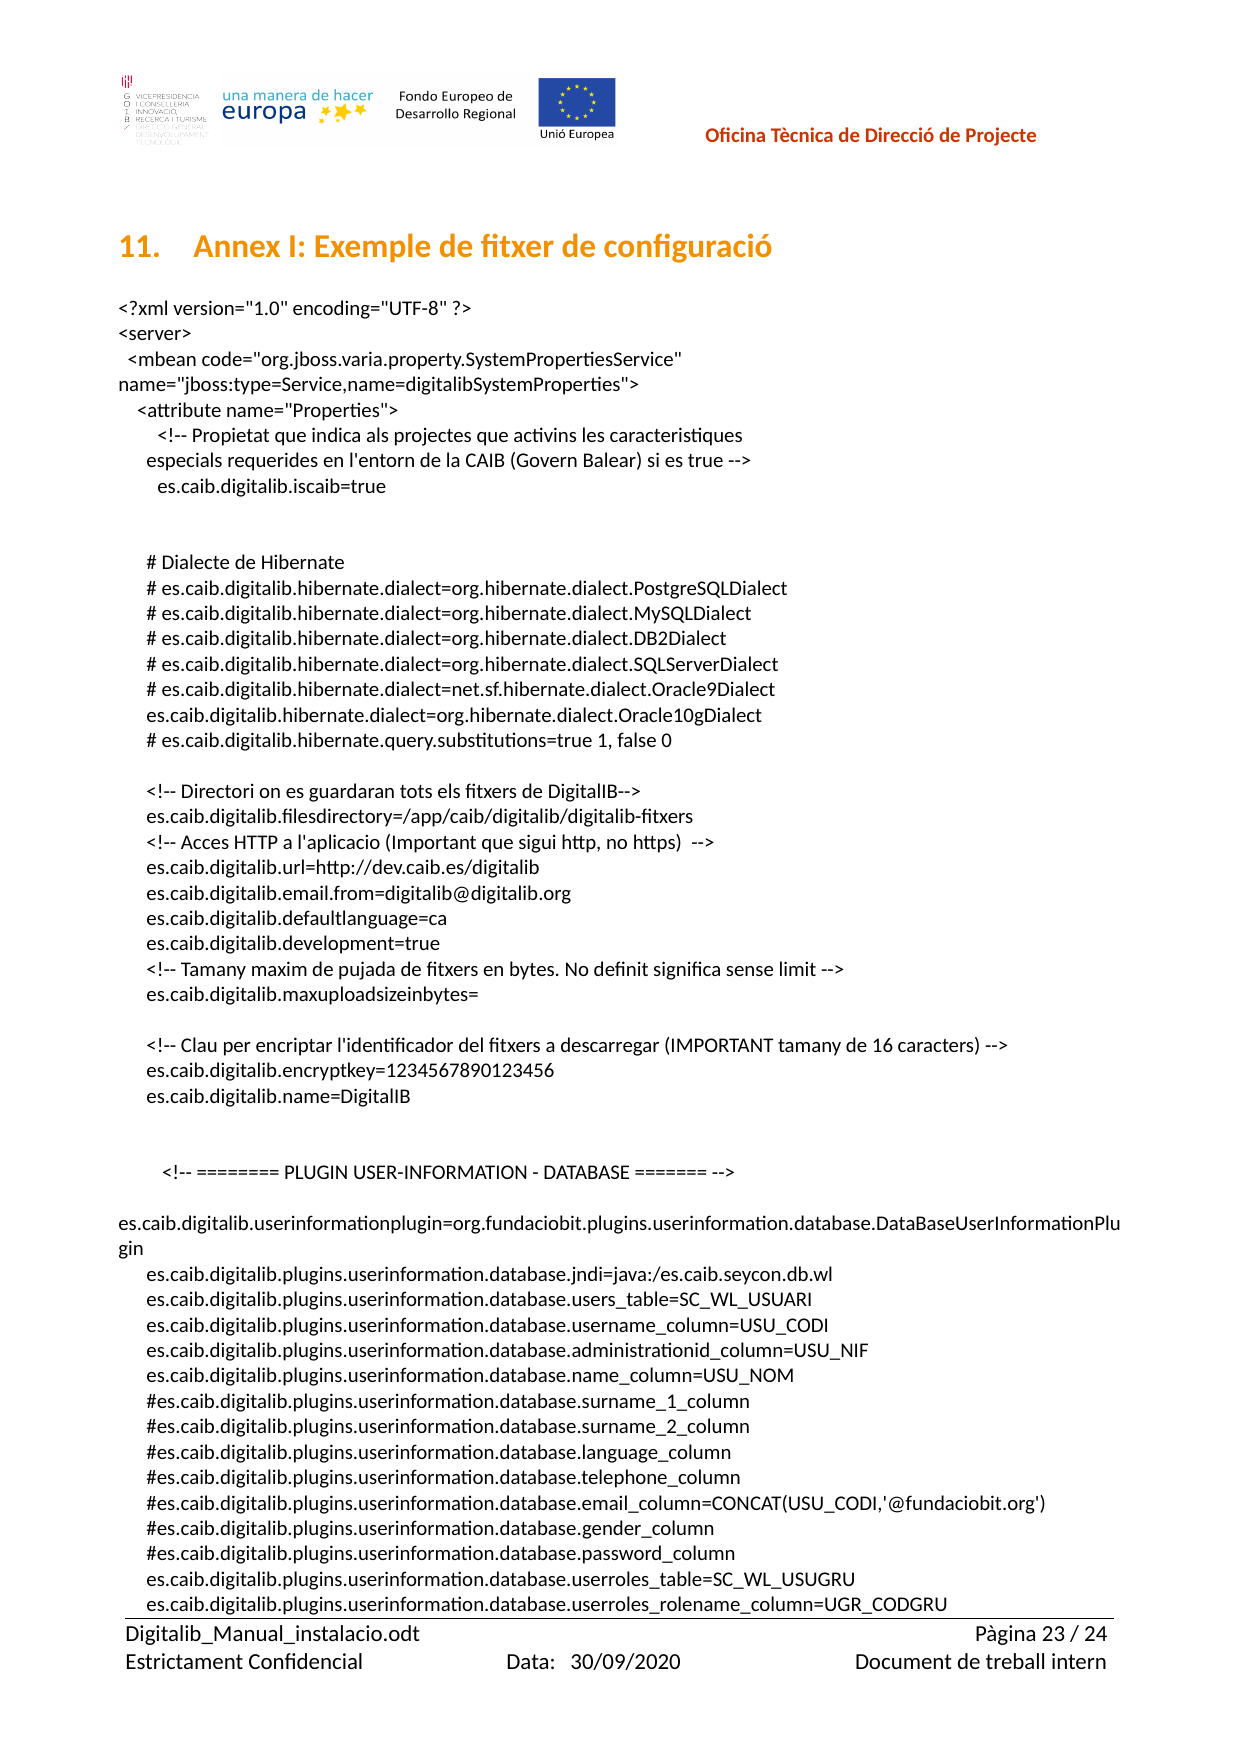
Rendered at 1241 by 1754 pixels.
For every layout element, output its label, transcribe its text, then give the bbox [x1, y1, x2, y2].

text #es.caib.digitalib.plugins.userinformation.database.language_column [118, 1439, 1122, 1464]
text # es.caib.digitalib.hibernate.query.substitutions=true 1, false 0 [118, 727, 1122, 753]
text <!-- Propietat que indica als projectes que activins les caracteristiques [118, 422, 1122, 448]
text es.caib.digitalib.plugins.userinformation.database.users_table=SC_WL_USUARI [118, 1286, 1122, 1312]
text es.caib.digitalib.plugins.userinformation.database.username_column=USU_CODI [118, 1312, 1122, 1337]
text <attribute name="Properties"> [118, 397, 1122, 422]
text # Dialecte de Hibernate [118, 549, 1122, 575]
text #es.caib.digitalib.plugins.userinformation.database.password_column [118, 1541, 1122, 1566]
text es.caib.digitalib.plugins.userinformation.database.userroles_rolename_column=UGR_CODGRU [118, 1591, 1122, 1617]
text es.caib.digitalib.plugins.userinformation.database.administrationid_column=USU_NIF [118, 1337, 1122, 1363]
text es.caib.digitalib.name=DigitalIB [118, 1083, 1122, 1108]
text es.caib.digitalib.iscaib=true [118, 473, 1122, 498]
text # es.caib.digitalib.hibernate.dialect=org.hibernate.dialect.PostgreSQLDialect [118, 575, 1122, 600]
text <?xml version="1.0" encoding="UTF-8" ?> [118, 295, 1122, 321]
text <!-- Directori on es guardaran tots els fitxers de DigitalIB--> [118, 778, 1122, 803]
text es.caib.digitalib.url=http://dev.caib.es/digitalib [118, 854, 1122, 880]
text # es.caib.digitalib.hibernate.dialect=org.hibernate.dialect.DB2Dialect [118, 626, 1122, 651]
text #es.caib.digitalib.plugins.userinformation.database.surname_1_column [118, 1388, 1122, 1413]
text es.caib.digitalib.userinformationplugin=org.fundaciobit.plugins.userinformation.database.DataBaseUserInformationPlugin [118, 1185, 1122, 1261]
text <!-- Clau per encriptar l'identificador del fitxers a descarregar (IMPORTANT tamany de 16 caracters) --> [118, 1032, 1122, 1058]
text es.caib.digitalib.plugins.userinformation.database.userroles_table=SC_WL_USUGRU [118, 1566, 1122, 1591]
text especials requerides en l'entorn de la CAIB (Govern Balear) si es true --> [118, 448, 1122, 473]
text #es.caib.digitalib.plugins.userinformation.database.email_column=CONCAT(USU_CODI,'@fundaciobit.org') [118, 1490, 1122, 1515]
text <mbean code="org.jboss.varia.property.SystemPropertiesService" name="jboss:type=Service,name=digitalibSystemProperties"> [118, 346, 1122, 397]
text es.caib.digitalib.maxuploadsizeinbytes= [118, 981, 1122, 1007]
subtitle Annex I: Exemple de fitxer de configuració [118, 225, 1122, 266]
text #es.caib.digitalib.plugins.userinformation.database.surname_2_column [118, 1413, 1122, 1439]
text <server> [118, 321, 1122, 346]
text es.caib.digitalib.email.from=digitalib@digitalib.org [118, 880, 1122, 905]
text <!-- Tamany maxim de pujada de fitxers en bytes. No definit significa sense limit --> [118, 956, 1122, 981]
text <!-- ======== PLUGIN USER-INFORMATION - DATABASE ======= --> [118, 1159, 1122, 1185]
picture [219, 73, 621, 147]
text es.caib.digitalib.plugins.userinformation.database.jndi=java:/es.caib.seycon.db.wl [118, 1261, 1122, 1286]
text # es.caib.digitalib.hibernate.dialect=org.hibernate.dialect.SQLServerDialect [118, 651, 1122, 676]
text # es.caib.digitalib.hibernate.dialect=net.sf.hibernate.dialect.Oracle9Dialect [118, 676, 1122, 702]
text # es.caib.digitalib.hibernate.dialect=org.hibernate.dialect.MySQLDialect [118, 600, 1122, 626]
picture [118, 73, 213, 147]
text es.caib.digitalib.hibernate.dialect=org.hibernate.dialect.Oracle10gDialect [118, 702, 1122, 727]
text es.caib.digitalib.development=true [118, 931, 1122, 956]
text es.caib.digitalib.defaultlanguage=ca [118, 905, 1122, 931]
text es.caib.digitalib.encryptkey=1234567890123456 [118, 1058, 1122, 1083]
text es.caib.digitalib.filesdirectory=/app/caib/digitalib/digitalib-fitxers [118, 803, 1122, 829]
text es.caib.digitalib.plugins.userinformation.database.name_column=USU_NOM [118, 1363, 1122, 1388]
text #es.caib.digitalib.plugins.userinformation.database.gender_column [118, 1515, 1122, 1541]
text #es.caib.digitalib.plugins.userinformation.database.telephone_column [118, 1464, 1122, 1490]
text <!-- Acces HTTP a l'aplicacio (Important que sigui http, no https) --> [118, 829, 1122, 854]
